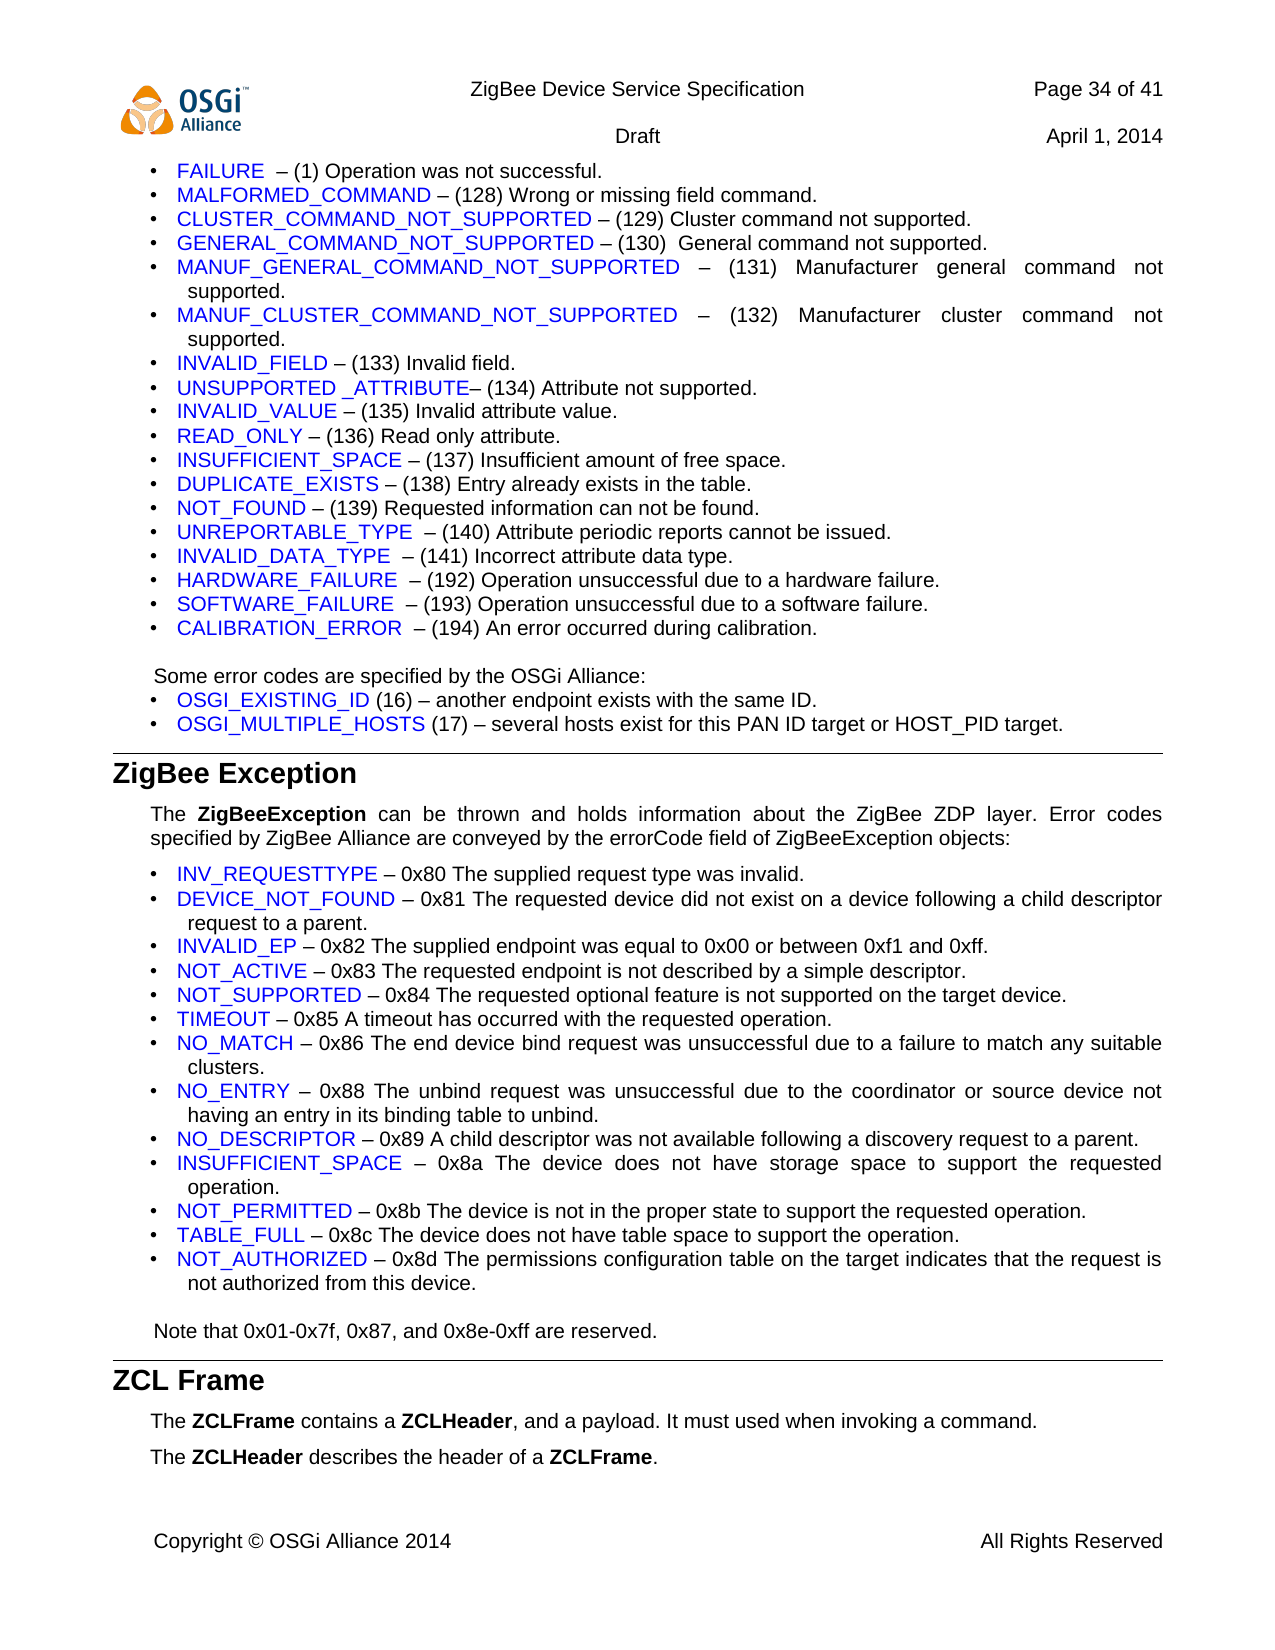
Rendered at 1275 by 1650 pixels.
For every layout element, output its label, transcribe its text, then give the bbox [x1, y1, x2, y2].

list NOT_ACTIVE – 0x83 The requested endpoint is not described by a simple descriptor. [150, 958, 1163, 982]
picture [113, 78, 257, 142]
list READ_ONLY – (136) Read only attribute. [150, 423, 1163, 447]
list INSUFFICIENT_SPACE – 0x8a The device does not have storage space to support the requested operation. [150, 1151, 1163, 1199]
list NOT_FOUND – (139) Requested information can not be found. [150, 496, 1163, 520]
text The ZCLFrame contains a ZCLHeader, and a payload. It must used when invoking a command. [150, 1409, 1163, 1433]
list FAILURE – (1) Operation was not successful. [150, 159, 1163, 183]
text Note that 0x01-0x7f, 0x87, and 0x8e-0xff are reserved. [153, 1319, 1163, 1343]
list TIMEOUT – 0x85 A timeout has occurred with the requested operation. [150, 1007, 1163, 1031]
list OSGI_EXISTING_ID (16) – another endpoint exists with the same ID. [150, 688, 1163, 712]
list MALFORMED_COMMAND – (128) Wrong or missing field command. [150, 183, 1163, 207]
list UNSUPPORTED _ATTRIBUTE– (134) Attribute not supported. [150, 375, 1163, 399]
list CALIBRATION_ERROR – (194) An error occurred during calibration. [150, 616, 1163, 640]
list OSGI_MULTIPLE_HOSTS (17) – several hosts exist for this PAN ID target or HOST_PID target. [150, 712, 1163, 736]
list INVALID_EP – 0x82 The supplied endpoint was equal to 0x00 or between 0xf1 and 0xff. [150, 934, 1163, 958]
list NO_MATCH – 0x86 The end device bind request was unsuccessful due to a failure to match any suitable clusters. [150, 1031, 1163, 1079]
list UNREPORTABLE_TYPE – (140) Attribute periodic reports cannot be issued. [150, 520, 1163, 544]
list NO_ENTRY – 0x88 The unbind request was unsuccessful due to the coordinator or source device not having an entry in its binding table to unbind. [150, 1079, 1163, 1127]
list MANUF_CLUSTER_COMMAND_NOT_SUPPORTED – (132) Manufacturer cluster command not supported. [150, 303, 1163, 351]
list GENERAL_COMMAND_NOT_SUPPORTED – (130) General command not supported. [150, 231, 1163, 255]
list INVALID_DATA_TYPE – (141) Incorrect attribute data type. [150, 544, 1163, 568]
list INSUFFICIENT_SPACE – (137) Insufficient amount of free space. [150, 447, 1163, 472]
text The ZCLHeader describes the header of a ZCLFrame. [150, 1445, 1163, 1469]
list TABLE_FULL – 0x8c The device does not have table space to support the operation. [150, 1223, 1163, 1247]
list NOT_PERMITTED – 0x8b The device is not in the proper state to support the requested operation. [150, 1199, 1163, 1223]
list HARDWARE_FAILURE – (192) Operation unsuccessful due to a hardware failure. [150, 568, 1163, 592]
list INV_REQUESTTYPE – 0x80 The supplied request type was invalid. [150, 862, 1163, 886]
list MANUF_GENERAL_COMMAND_NOT_SUPPORTED – (131) Manufacturer general command not supported. [150, 255, 1163, 303]
subtitle ZigBee Exception [112, 754, 1163, 789]
subtitle ZCL Frame [112, 1361, 1163, 1396]
list NOT_AUTHORIZED – 0x8d The permissions configuration table on the target indicates that the request is not authorized from this device. [150, 1247, 1163, 1295]
text The ZigBeeException can be thrown and holds information about the ZigBee ZDP layer. Error codes specified by ZigBee Alliance are conveyed by the errorCode field of ZigBeeException objects: [150, 802, 1163, 850]
list NOT_SUPPORTED – 0x84 The requested optional feature is not supported on the target device. [150, 982, 1163, 1007]
list DEVICE_NOT_FOUND – 0x81 The requested device did not exist on a device following a child descriptor request to a parent. [150, 886, 1163, 934]
text Some error codes are specified by the OSGi Alliance: [153, 664, 1163, 688]
list DUPLICATE_EXISTS – (138) Entry already exists in the table. [150, 472, 1163, 496]
list INVALID_FIELD – (133) Invalid field. [150, 351, 1163, 375]
list CLUSTER_COMMAND_NOT_SUPPORTED – (129) Cluster command not supported. [150, 207, 1163, 231]
list SOFTWARE_FAILURE – (193) Operation unsuccessful due to a software failure. [150, 592, 1163, 616]
list NO_DESCRIPTOR – 0x89 A child descriptor was not available following a discovery request to a parent. [150, 1127, 1163, 1151]
list INVALID_VALUE – (135) Invalid attribute value. [150, 399, 1163, 423]
